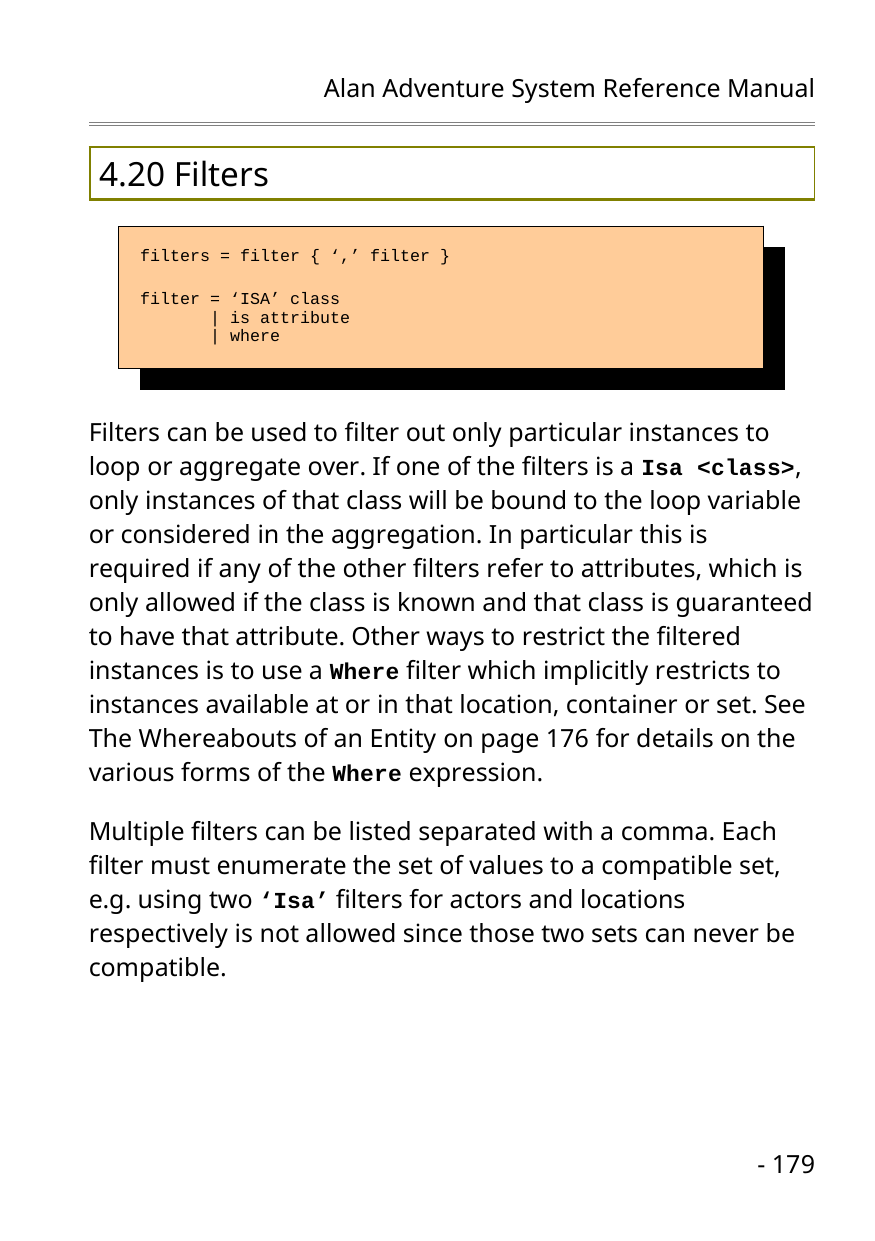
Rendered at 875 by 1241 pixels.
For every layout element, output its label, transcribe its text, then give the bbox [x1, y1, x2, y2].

text filters = filter { ‘,’ filter } [119, 227, 763, 266]
text Filters can be used to filter out only particular instances to loop or aggregate over. If one of the filters is a Isa <class>, only instances of that class will be bound to the loop variable or considered in the aggregation. In particular this is required if any of the other filters refer to attributes, which is only allowed if the class is known and that class is guaranteed to have that attribute. Other ways to restrict the filtered instances is to use a Where filter which implicitly restricts to instances available at or in that location, container or set. See The Whereabouts of an Entity on page 141 for details on the various forms of the Where expression. [88, 415, 815, 789]
subtitle Filters [91, 148, 814, 198]
text Multiple filters can be listed separated with a comma. Each filter must enumerate the set of values to a compatible set, e.g. using two ‘Isa’ filters for actors and locations respectively is not allowed since those two sets can never be compatible. [88, 814, 815, 984]
text filter = ‘ISA’ class | is attribute | where [119, 269, 763, 368]
